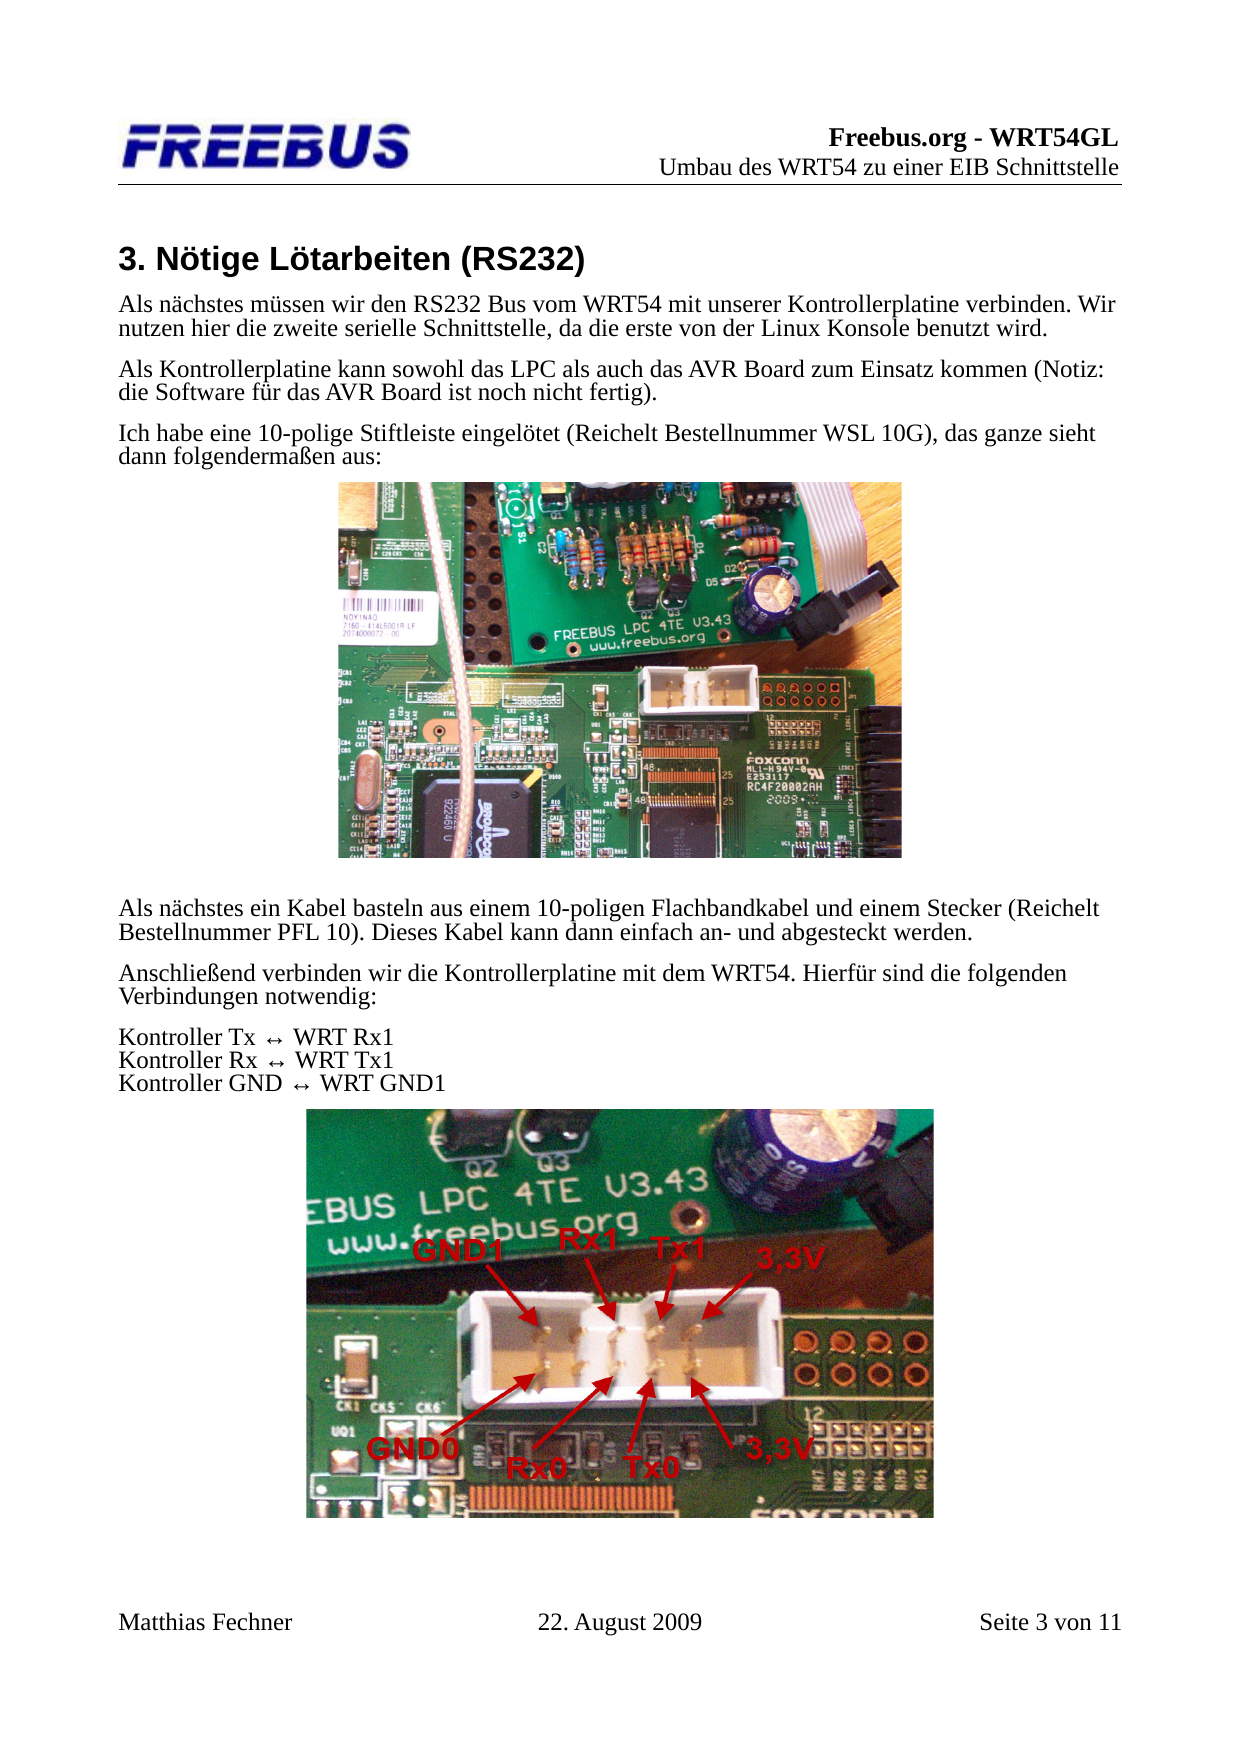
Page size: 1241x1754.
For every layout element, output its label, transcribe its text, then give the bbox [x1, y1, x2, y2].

picture [338, 482, 902, 858]
text Kontroller Tx ↔ WRT Rx1 Kontroller Rx ↔ WRT Tx1 Kontroller GND ↔ WRT GND1 [118, 1022, 1122, 1097]
text Anschließend verbinden wir die Kontrollerplatine mit dem WRT54. Hierfür sind die folgenden Verbindungen notwendig: [118, 958, 1122, 1009]
text Ich habe eine 10-polige Stiftleiste eingelötet (Reichelt Bestellnummer WSL 10G), das ganze sieht dann folgendermaßen aus: [118, 418, 1122, 470]
picture [118, 118, 411, 172]
picture [306, 1109, 934, 1518]
text Als Kontrollerplatine kann sowohl das LPC als auch das AVR Board zum Einsatz kommen (Notiz: die Software für das AVR Board ist noch nicht fertig). [118, 354, 1122, 406]
text Als nächstes ein Kabel basteln aus einem 10-poligen Flachbandkabel und einem Stecker (Reichelt Bestellnummer PFL 10). Dieses Kabel kann dann einfach an- und abgesteckt werden. [118, 893, 1122, 945]
subtitle 3. Nötige Lötarbeiten (RS232) [118, 238, 1122, 277]
text Als nächstes müssen wir den RS232 Bus vom WRT54 mit unserer Kontrollerplatine verbinden. Wir nutzen hier die zweite serielle Schnittstelle, da die erste von der Linux Konsole benutzt wird. [118, 289, 1122, 341]
